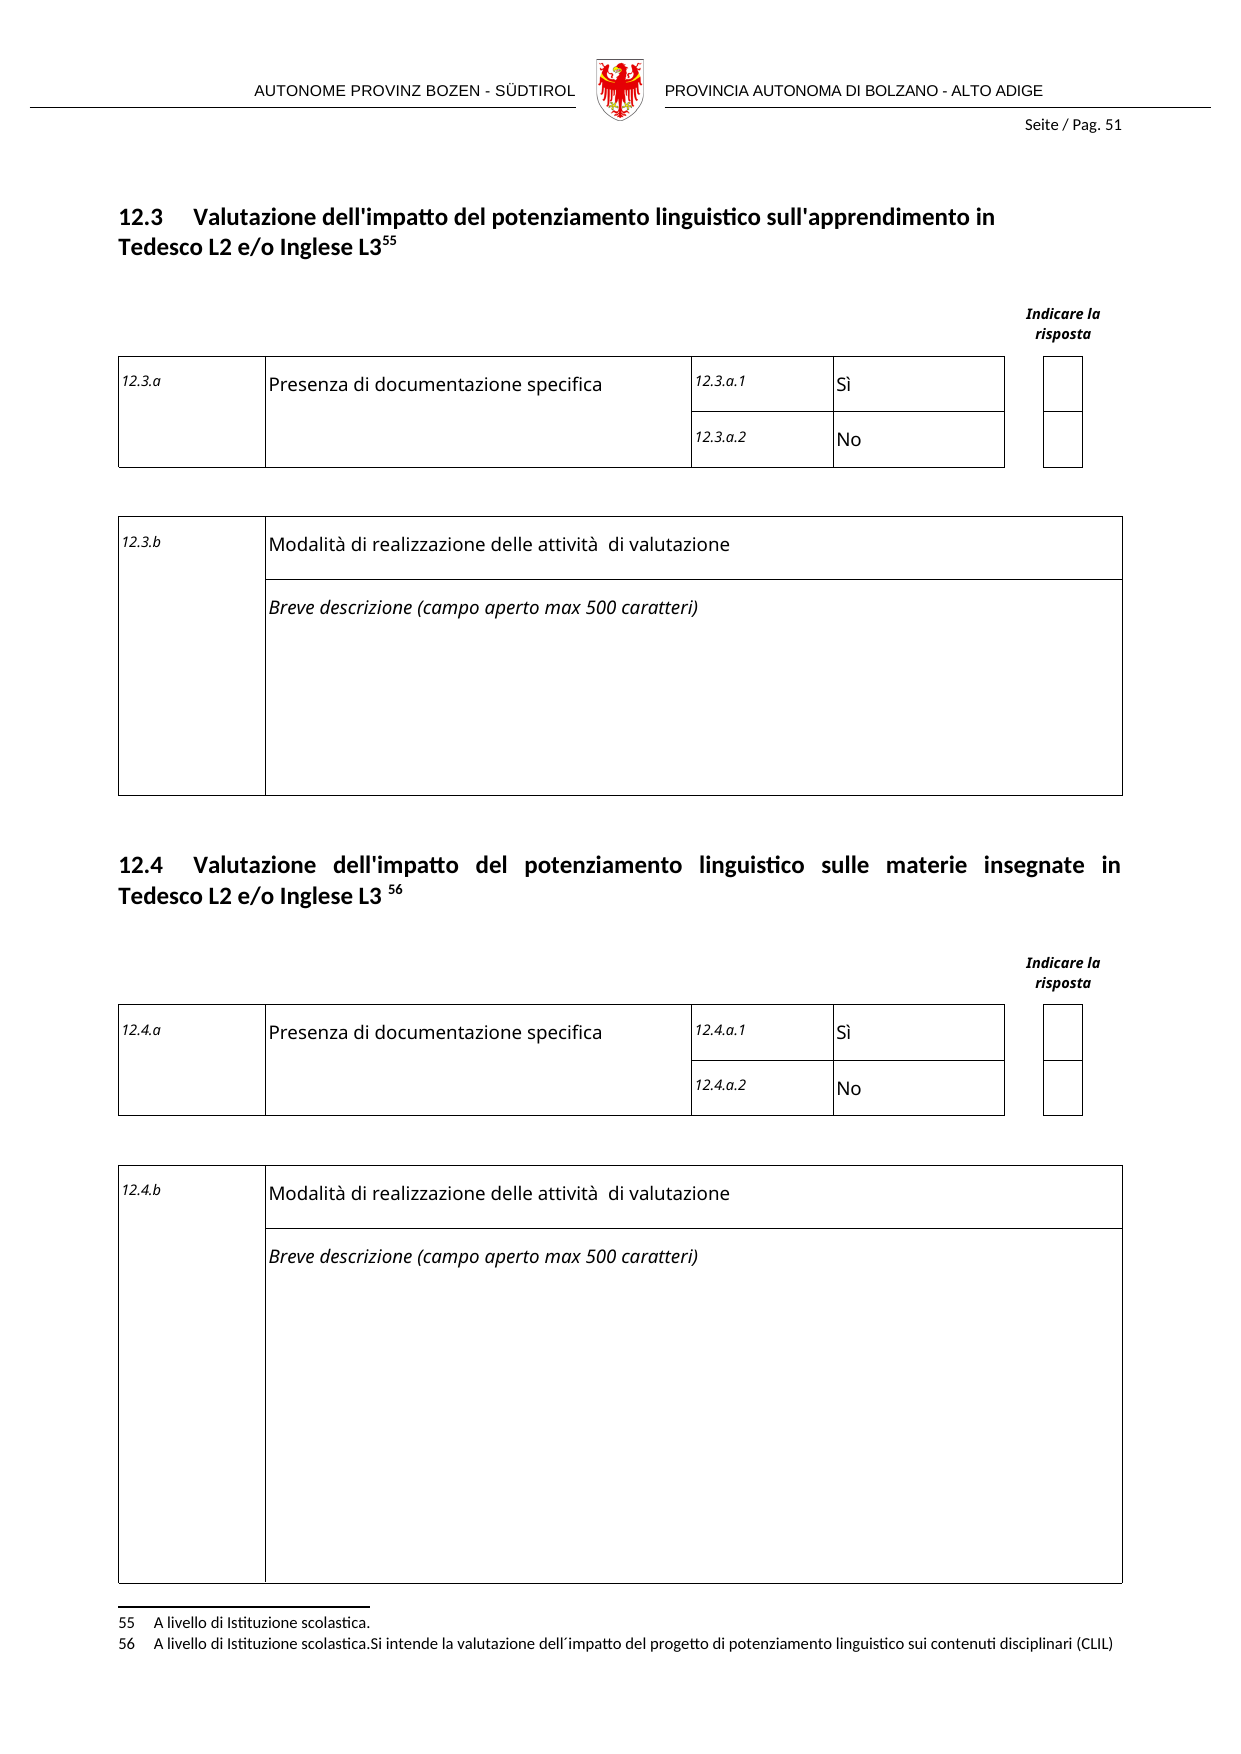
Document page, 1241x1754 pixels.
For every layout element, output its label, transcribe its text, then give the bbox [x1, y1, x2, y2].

table_cell [1083, 1060, 1122, 1115]
text 12.4 Valutazione dell'impatto del potenziamento linguistico sulle materie insegnate in Tedesco L2 e/o Inglese L3 [118, 849, 1122, 911]
table_cell [1044, 1005, 1082, 1060]
table_cell [1083, 356, 1122, 411]
picture [596, 59, 644, 121]
table_cell [833, 468, 1004, 516]
table_cell No [834, 412, 1004, 467]
table_cell [1083, 467, 1122, 516]
table_cell 12.3.a.1 [692, 357, 833, 411]
table_cell [1044, 1061, 1082, 1115]
table_cell 12.3.a [119, 357, 265, 467]
table_cell [265, 468, 691, 516]
table_cell [1004, 467, 1043, 516]
table_header Indicare la risposta [1004, 293, 1122, 356]
table_cell [691, 468, 833, 516]
table_cell [118, 1116, 265, 1165]
table_cell [1083, 411, 1122, 467]
table_cell 12.3.a.2 [692, 412, 833, 467]
table_header [118, 293, 1004, 356]
table_cell [1044, 357, 1082, 411]
table_cell [118, 468, 265, 516]
text 12.3 Valutazione dell'impatto del potenziamento linguistico sull'apprendimento in [118, 201, 1122, 231]
table_cell 12.3.b [119, 517, 265, 795]
table_cell [833, 1116, 1004, 1165]
table_header Indicare la risposta [1004, 941, 1122, 1004]
table_cell Breve descrizione (campo aperto max 500 caratteri) [266, 580, 1122, 795]
table_cell No [834, 1061, 1004, 1115]
table_cell [1044, 468, 1083, 516]
table_cell [1005, 1004, 1043, 1060]
table_cell Presenza di documentazione specifica [266, 357, 691, 467]
table_cell 12.4.a.1 [692, 1005, 833, 1060]
table_cell Sì [834, 1005, 1004, 1060]
table_cell [1005, 356, 1043, 411]
table_cell 12.4.b [119, 1166, 265, 1582]
table_cell [265, 1116, 691, 1165]
table_cell [1083, 1115, 1122, 1165]
table_cell Sì [834, 357, 1004, 411]
table_cell 12.4.a [119, 1005, 265, 1115]
table_cell Modalità di realizzazione delle attività di valutazione [266, 517, 1122, 579]
table_cell [691, 1116, 833, 1165]
table_cell [1004, 1115, 1043, 1165]
table_cell Breve descrizione (campo aperto max 500 caratteri) [266, 1229, 1122, 1582]
text A livello di Istituzione scolastica. [118, 1613, 1122, 1633]
text A livello di Istituzione scolastica.Si intende la valutazione dell´impatto del progetto di potenziamento linguistico sui contenuti disciplinari (CLIL) [118, 1633, 1122, 1653]
table_cell Modalità di realizzazione delle attività di valutazione [266, 1166, 1122, 1228]
table_header [118, 941, 1004, 1004]
table_cell 12.4.a.2 [692, 1061, 833, 1115]
table_cell Presenza di documentazione specifica [266, 1005, 691, 1115]
table_cell [1044, 1116, 1083, 1165]
table_cell [1005, 1060, 1043, 1115]
text Tedesco L2 e/o Inglese L3 [118, 231, 1122, 262]
table_cell [1005, 411, 1043, 467]
table_cell [1044, 412, 1082, 467]
table_cell [1083, 1004, 1122, 1060]
